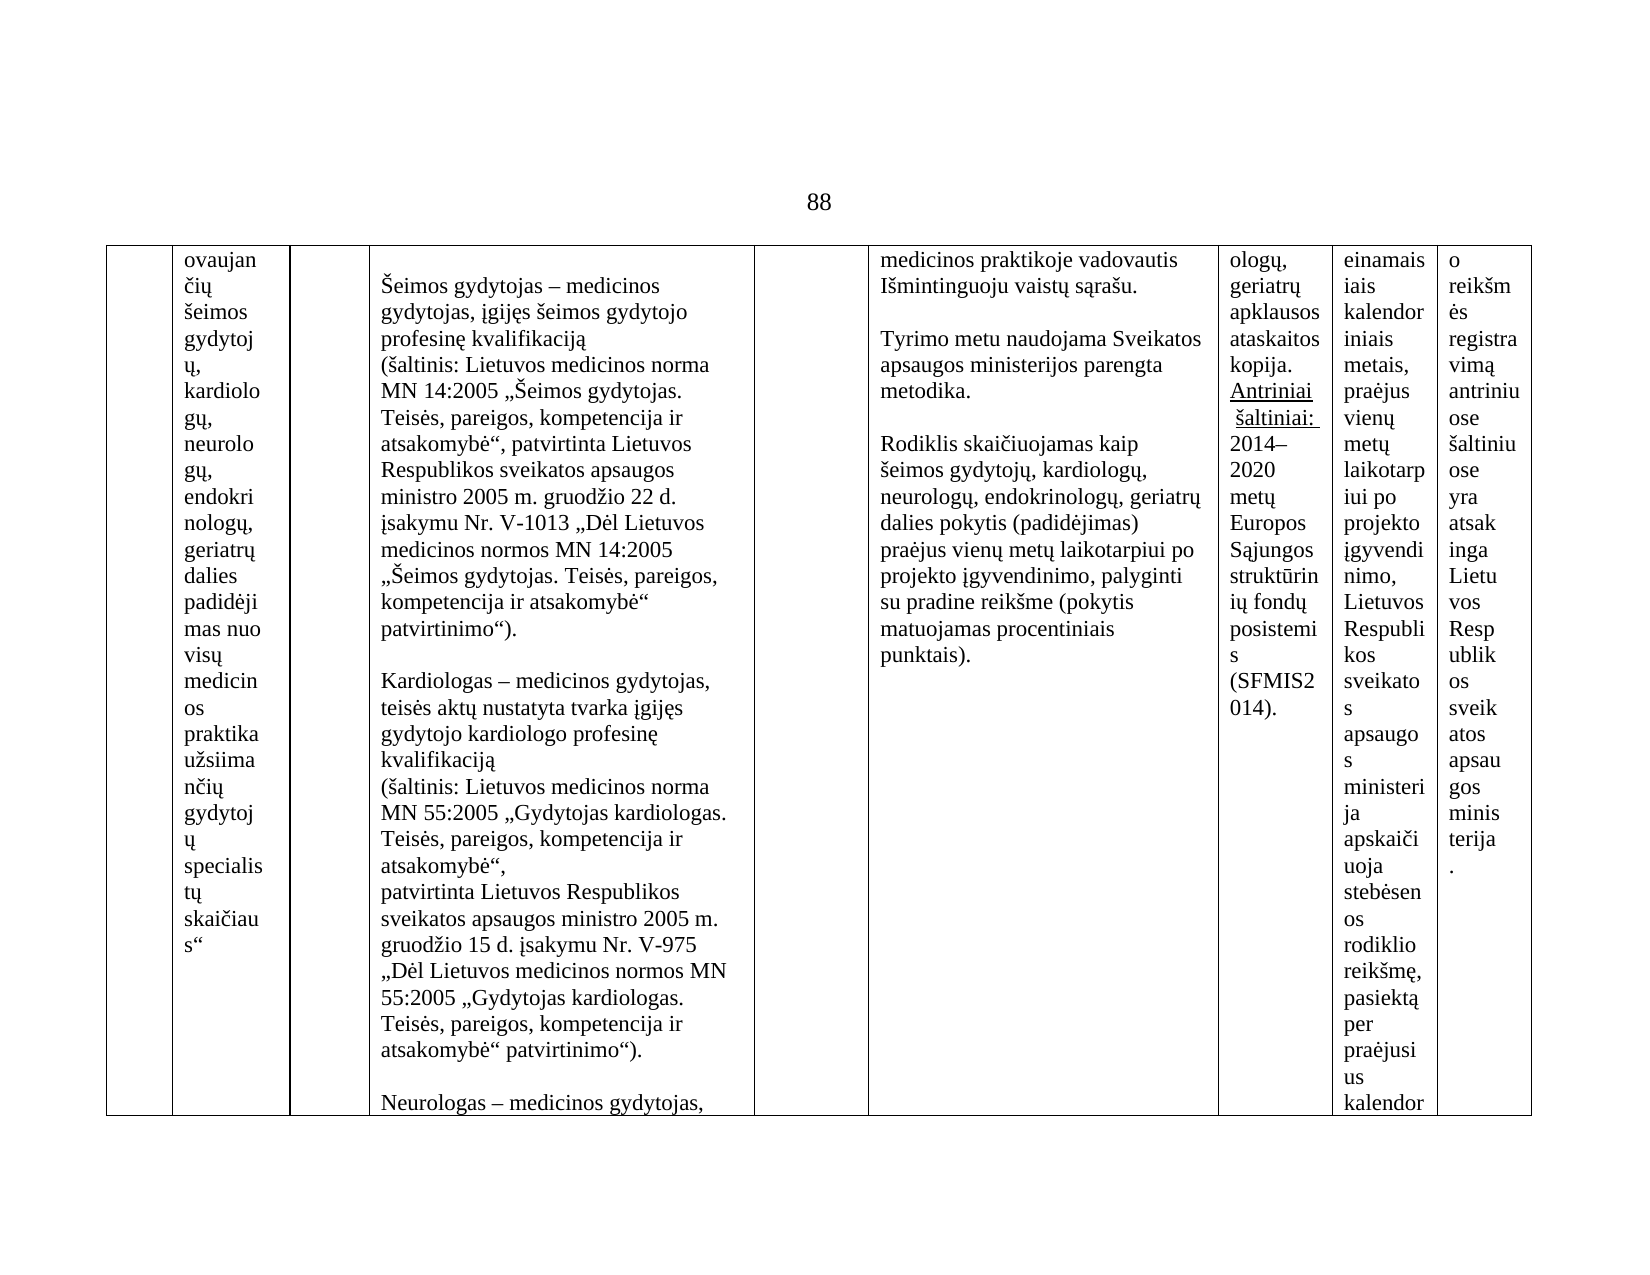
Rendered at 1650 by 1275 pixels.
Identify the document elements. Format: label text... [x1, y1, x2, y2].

table_cell [291, 246, 369, 1115]
table_cell ologų, geriatrų apklausos ataskaitos kopija. Antriniai šaltiniai: 2014–2020 metų Europos Sąjungos struktūrinių fondų posistemis (SFMIS2014). [1219, 246, 1332, 1115]
table_cell [755, 246, 868, 1115]
table_cell o reikšmės registravimą antriniuose šaltiniuose yra atsakinga Lietuvos Respublikos sveikatos apsaugos ministerija. [1438, 246, 1531, 1115]
table_cell Šeimos gydytojas – medicinos gydytojas, įgijęs šeimos gydytojo profesinę kvalifikaciją (šaltinis: Lietuvos medicinos norma MN 14:2005 „Šeimos gydytojas. Teisės, pareigos, kompetencija ir atsakomybė“, patvirtinta Lietuvos Respublikos sveikatos apsaugos ministro 2005 m. gruodžio 22 d. įsakymu Nr. V-1013 „Dėl Lietuvos medicinos normos MN 14:2005 „Šeimos gydytojas. Teisės, pareigos, kompetencija ir atsakomybė“ patvirtinimo“). Kardiologas – medicinos gydytojas, teisės aktų nustatyta tvarka įgijęs gydytojo kardiologo profesinę kvalifikaciją (šaltinis: Lietuvos medicinos norma MN 55:2005 „Gydytojas kardiologas. Teisės, pareigos, kompetencija ir atsakomybė“, patvirtinta Lietuvos Respublikos sveikatos apsaugos ministro 2005 m. gruodžio 15 d. įsakymu Nr. V-975 „Dėl Lietuvos medicinos normos MN 55:2005 „Gydytojas kardiologas. Teisės, pareigos, kompetencija ir atsakomybė“ patvirtinimo“). Neurologas – medicinos gydytojas, [370, 246, 754, 1115]
table_cell medicinos praktikoje vadovautis Išmintinguoju vaistų sąrašu. Tyrimo metu naudojama Sveikatos apsaugos ministerijos parengta metodika. Rodiklis skaičiuojamas kaip šeimos gydytojų, kardiologų, neurologų, endokrinologų, geriatrų dalies pokytis (padidėjimas) praėjus vienų metų laikotarpiui po projekto įgyvendinimo, palyginti su pradine reikšme (pokytis matuojamas procentiniais punktais). [869, 246, 1218, 1115]
table_cell [107, 246, 172, 1115]
table_cell einamaisiais kalendoriniais metais, praėjus vienų metų laikotarpiui po projekto įgyvendinimo, Lietuvos Respublikos sveikatos apsaugos ministerija apskaičiuoja stebėsenos rodiklio reikšmę, pasiektą per praėjusius kalendor [1333, 246, 1437, 1115]
table_cell ovaujančių šeimos gydytojų, kardiologų, neurologų, endokrinologų, geriatrų dalies padidėjimas nuo visų medicinos praktika užsiimančių gydytojų specialistų skaičiaus“ [173, 246, 289, 1115]
